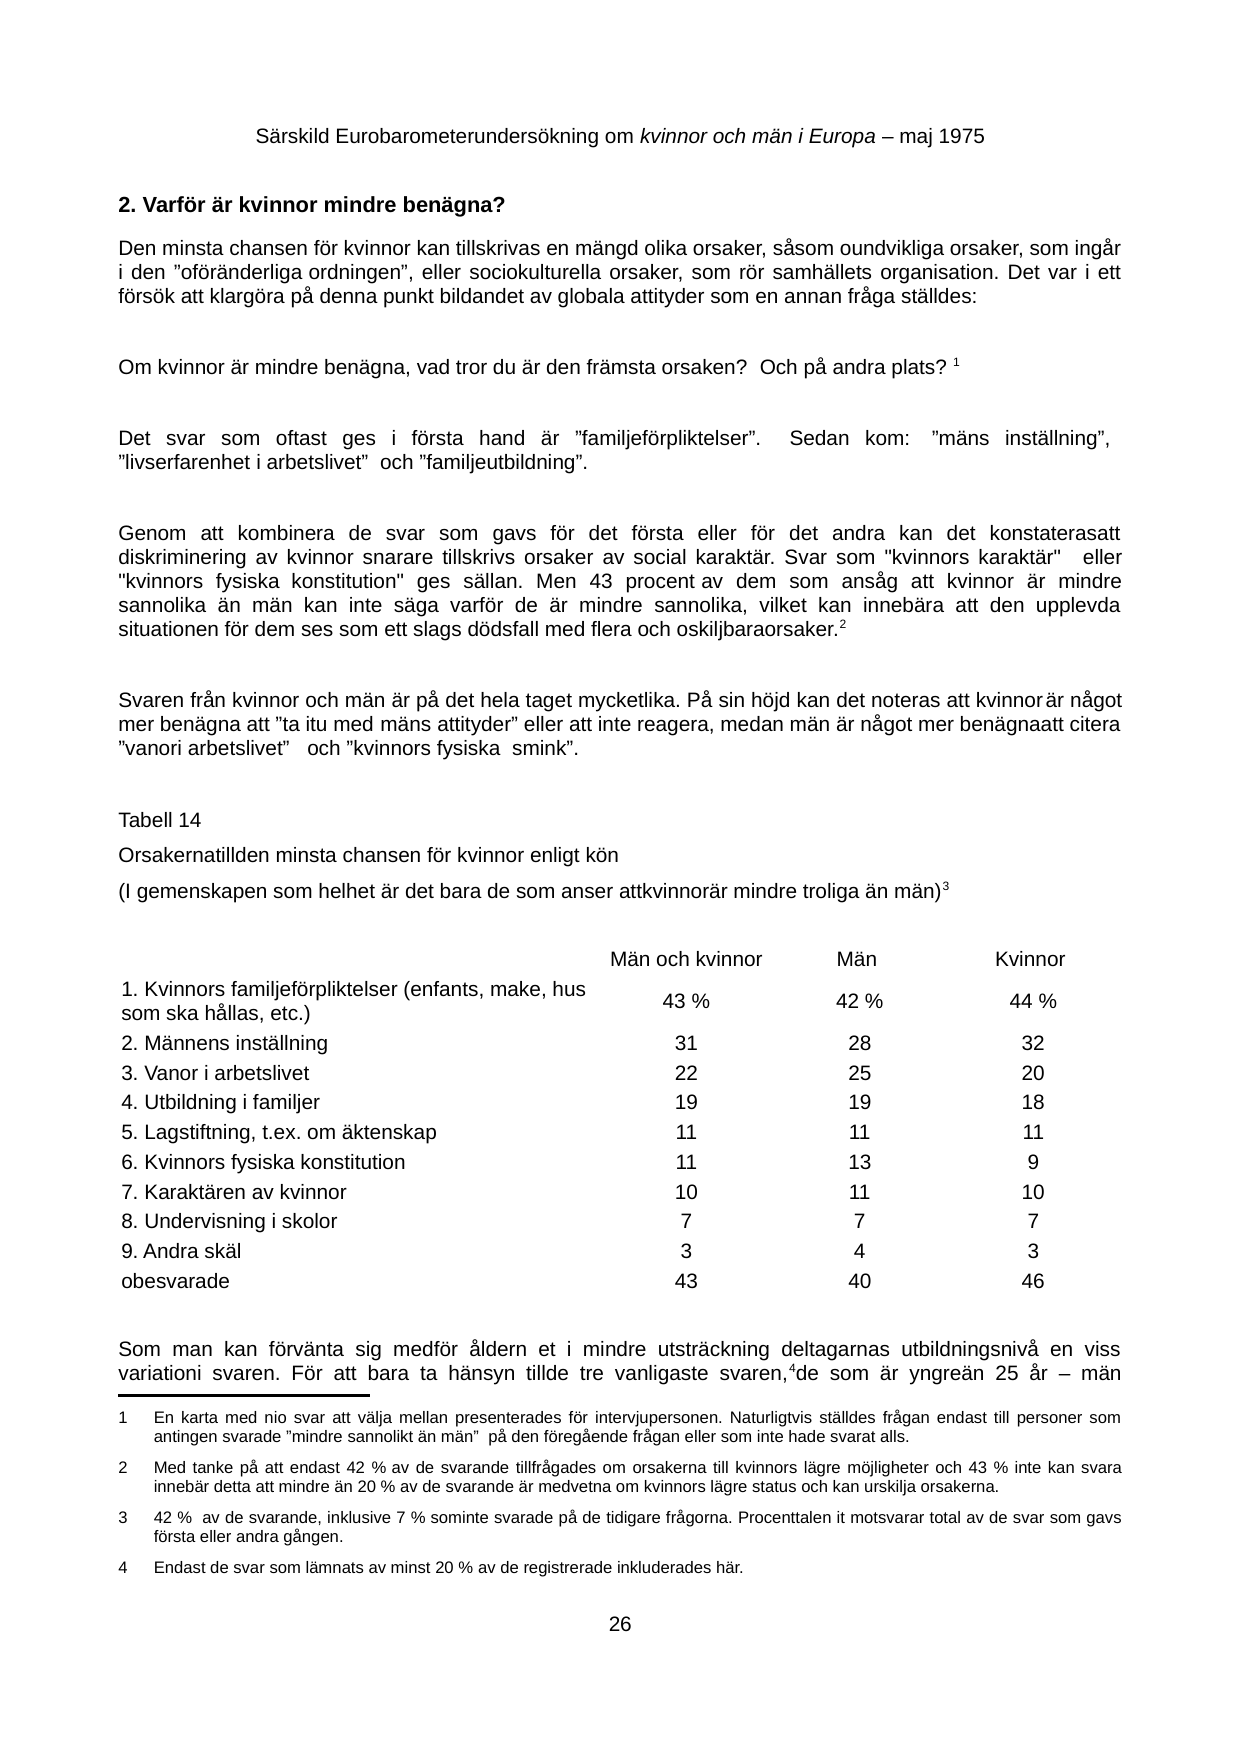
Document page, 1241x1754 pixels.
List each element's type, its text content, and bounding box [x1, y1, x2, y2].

table_cell 13 [773, 1147, 946, 1177]
table_cell 43 % [599, 974, 773, 1028]
table_header Kvinnor [946, 944, 1120, 974]
text Endast de svar som lämnats av minst 20 % av de registrerade inkluderades här. [118, 1557, 1122, 1577]
table_cell 22 [599, 1058, 773, 1087]
table_cell 4 [773, 1236, 946, 1266]
table_cell 7 [599, 1206, 773, 1236]
table_cell 6. Kvinnors fysiska konstitution [118, 1147, 599, 1177]
table_cell 42 % [773, 974, 946, 1028]
text Som man kan förvänta sig medför åldern et i mindre utsträckning deltagarnas utbildningsnivå en viss variationi svaren. För att bara ta hänsyn tillde tre vanligaste svaren,de som är yngreän 25 år – män [118, 1337, 1122, 1385]
table_cell 44 % [946, 974, 1120, 1028]
table_cell 3 [946, 1236, 1120, 1266]
table_header Män [773, 944, 946, 974]
subtitle 2. Varför är kvinnor mindre benägna? [118, 192, 1122, 217]
table_cell 18 [946, 1087, 1120, 1117]
table_cell 11 [773, 1117, 946, 1147]
table_cell 46 [946, 1266, 1120, 1296]
text Om kvinnor är mindre benägna, vad tror du är den främsta orsaken? Och på andra plats? [118, 355, 1122, 379]
table_cell 43 [599, 1266, 773, 1296]
table_cell 9. Andra skäl [118, 1236, 599, 1266]
table_cell 19 [773, 1087, 946, 1117]
table_cell 8. Undervisning i skolor [118, 1206, 599, 1236]
table_cell 10 [946, 1177, 1120, 1206]
table_cell 3. Vanor i arbetslivet [118, 1058, 599, 1087]
table_cell 31 [599, 1028, 773, 1057]
text Det svar som oftast ges i första hand är ”familjeförpliktelser”. Sedan kom: ”mäns inställning”, ”livserfarenhet i arbetslivet” och ”familjeutbildning”. [118, 426, 1122, 474]
table_cell 5. Lagstiftning, t.ex. om äktenskap [118, 1117, 599, 1147]
table_cell 20 [946, 1058, 1120, 1087]
table_cell 1. Kvinnors familjeförpliktelser (enfants, make, hus som ska hållas, etc.) [118, 974, 599, 1028]
table_cell 25 [773, 1058, 946, 1087]
table_cell 28 [773, 1028, 946, 1057]
table_cell 19 [599, 1087, 773, 1117]
table_cell 11 [599, 1117, 773, 1147]
table_cell 11 [773, 1177, 946, 1206]
text Tabell 14 [118, 807, 1122, 831]
text Orsakernatillden minsta chansen för kvinnor enligt kön [118, 843, 1122, 867]
table_cell 40 [773, 1266, 946, 1296]
text Svaren från kvinnor och män är på det hela taget mycketlika. På sin höjd kan det noteras att kvinnorär något mer benägna att ”ta itu med mäns attityder” eller att inte reagera, medan män är något mer benägnaatt citera ”vanori arbetslivet” och ”kvinnors fysiska smink”. [118, 688, 1122, 760]
text Genom att kombinera de svar som gavs för det första eller för det andra kan det konstaterasatt diskriminering av kvinnor snarare tillskrivs orsaker av social karaktär. Svar som "kvinnors karaktär" eller "kvinnors fysiska konstitution" ges sällan. Men 43 procent av dem som ansåg att kvinnor är mindre sannolika än män kan inte säga varför de är mindre sannolika, vilket kan innebära att den upplevda situationen för dem ses som ett slags dödsfall med flera och oskiljbaraorsaker. [118, 521, 1122, 641]
table_cell 9 [946, 1147, 1120, 1177]
table_cell 2. Männens inställning [118, 1028, 599, 1057]
table_header [118, 944, 599, 974]
table_cell 7 [946, 1206, 1120, 1236]
table_cell 4. Utbildning i familjer [118, 1087, 599, 1117]
text Den minsta chansen för kvinnor kan tillskrivas en mängd olika orsaker, såsom oundvikliga orsaker, som ingår i den ”oföränderliga ordningen”, eller sociokulturella orsaker, som rör samhällets organisation. Det var i ett försök att klargöra på denna punkt bildandet av globala attityder som en annan fråga ställdes: [118, 236, 1122, 307]
table_header Män och kvinnor [599, 944, 773, 974]
table_cell 3 [599, 1236, 773, 1266]
text (I gemenskapen som helhet är det bara de som anser attkvinnorär mindre troliga än män) [118, 879, 1122, 903]
table_cell 11 [946, 1117, 1120, 1147]
text En karta med nio svar att välja mellan presenterades för intervjupersonen. Naturligtvis ställdes frågan endast till personer som antingen svarade ”mindre sannolikt än män” på den föregående frågan eller som inte hade svarat alls. [118, 1407, 1122, 1446]
table_cell 7. Karaktären av kvinnor [118, 1177, 599, 1206]
table_cell 32 [946, 1028, 1120, 1057]
table_cell 7 [773, 1206, 946, 1236]
table_cell 10 [599, 1177, 773, 1206]
text 42 % av de svarande, inklusive 7 % sominte svarade på de tidigare frågorna. Procenttalen it motsvarar total av de svar som gavs första eller andra gången. [118, 1507, 1122, 1546]
table_cell 11 [599, 1147, 773, 1177]
text Med tanke på att endast 42 % av de svarande tillfrågades om orsakerna till kvinnors lägre möjligheter och 43 % inte kan svara innebär detta att mindre än 20 % av de svarande är medvetna om kvinnors lägre status och kan urskilja orsakerna. [118, 1457, 1122, 1496]
table_cell obesvarade [118, 1266, 599, 1296]
